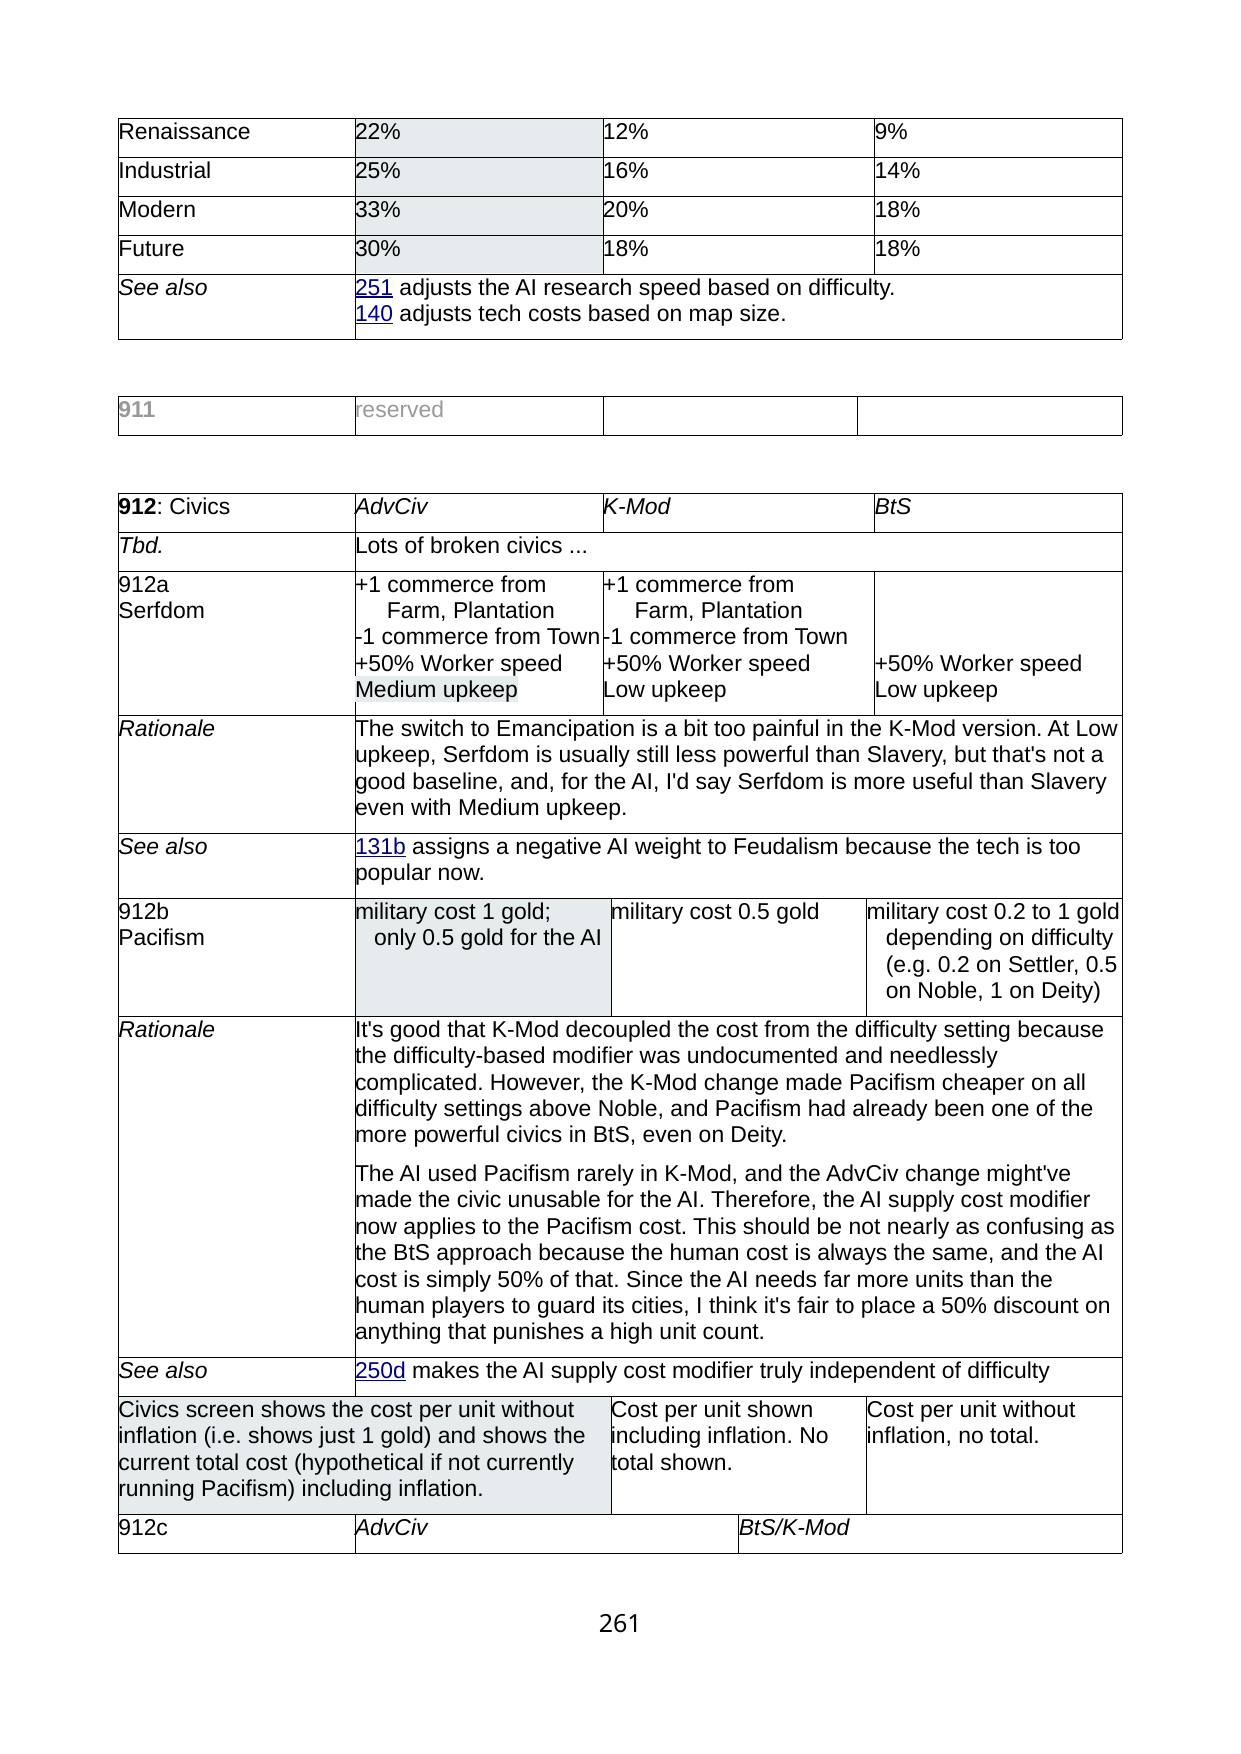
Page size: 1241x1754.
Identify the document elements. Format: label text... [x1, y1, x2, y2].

table_cell 251 adjusts the AI research speed based on difficulty. 140 adjusts tech costs based on map size. [356, 275, 1122, 339]
table_cell 25% [356, 158, 603, 196]
table_cell 12% [604, 119, 874, 157]
table_cell Modern [119, 197, 355, 235]
table_cell Industrial [119, 158, 355, 196]
table_header [604, 397, 857, 435]
table_cell 14% [875, 158, 1122, 196]
table_cell Rationale [119, 716, 355, 833]
table_cell See also [119, 275, 355, 339]
table_cell +1 commerce from Farm, Plantation -1 commerce from Town +50% Worker speed Low upkeep [604, 572, 874, 715]
table_header 912: Civics [119, 494, 355, 532]
table_cell 18% [875, 197, 1122, 235]
table_header K-Mod [604, 494, 874, 532]
table_cell 18% [604, 236, 874, 273]
table_cell 912b Pacifism [119, 899, 355, 1016]
table_cell Cost per unit without inflation, no total. [867, 1397, 1122, 1514]
table_cell AdvCiv [356, 1515, 738, 1553]
table_cell +50% Worker speed Low upkeep [875, 572, 1122, 715]
table_header AdvCiv [356, 494, 603, 532]
table_cell military cost 0.2 to 1 gold depending on difficulty (e.g. 0.2 on Settler, 0.5 on Noble, 1 on Deity) [867, 899, 1122, 1016]
table_header [858, 397, 1122, 435]
table_cell Lots of broken civics ... [356, 533, 1122, 571]
table_cell 131b assigns a negative AI weight to Feudalism because the tech is too popular now. [356, 834, 1122, 898]
table_cell Future [119, 236, 355, 273]
table_cell Rationale [119, 1017, 355, 1357]
table_cell military cost 1 gold; only 0.5 gold for the AI [356, 899, 611, 1016]
table_cell See also [119, 834, 355, 898]
table_cell The switch to Emancipation is a bit too painful in the K-Mod version. At Low upkeep, Serfdom is usually still less powerful than Slavery, but that's not a good baseline, and, for the AI, I'd say Serfdom is more useful than Slavery even with Medium upkeep. [356, 716, 1122, 833]
table_cell Civics screen shows the cost per unit without inflation (i.e. shows just 1 gold) and shows the current total cost (hypothetical if not currently running Pacifism) including inflation. [119, 1397, 611, 1514]
table_cell BtS/K-Mod [739, 1515, 1122, 1553]
table_cell 912a Serfdom [119, 572, 355, 715]
table_header reserved [356, 397, 603, 435]
table_cell Renaissance [119, 119, 355, 157]
table_cell +1 commerce from Farm, Plantation -1 commerce from Town +50% Worker speed Medium upkeep [356, 572, 603, 715]
table_cell 16% [604, 158, 874, 196]
table_cell 912c [119, 1515, 355, 1553]
table_header 911 [119, 397, 355, 435]
table_cell 250d makes the AI supply cost modifier truly independent of difficulty [356, 1358, 1122, 1396]
table_cell See also [119, 1358, 355, 1396]
table_cell Tbd. [119, 533, 355, 571]
table_cell 20% [604, 197, 874, 235]
table_cell Cost per unit shown including inflation. No total shown. [612, 1397, 866, 1514]
table_cell 9% [875, 119, 1122, 157]
table_cell 22% [356, 119, 603, 157]
table_header BtS [875, 494, 1122, 532]
table_cell It's good that K-Mod decoupled the cost from the difficulty setting because the difficulty-based modifier was undocumented and needlessly complicated. However, the K-Mod change made Pacifism cheaper on all difficulty settings above Noble, and Pacifism had already been one of the more powerful civics in BtS, even on Deity. The AI used Pacifism rarely in K-Mod, and the AdvCiv change might've made the civic unusable for the AI. Therefore, the AI supply cost modifier now applies to the Pacifism cost. This should be not nearly as confusing as the BtS approach because the human cost is always the same, and the AI cost is simply 50% of that. Since the AI needs far more units than the human players to guard its cities, I think it's fair to place a 50% discount on anything that punishes a high unit count. [356, 1017, 1122, 1357]
table_cell 33% [356, 197, 603, 235]
table_cell 18% [875, 236, 1122, 273]
table_cell 30% [356, 236, 603, 273]
table_cell military cost 0.5 gold [612, 899, 866, 1016]
